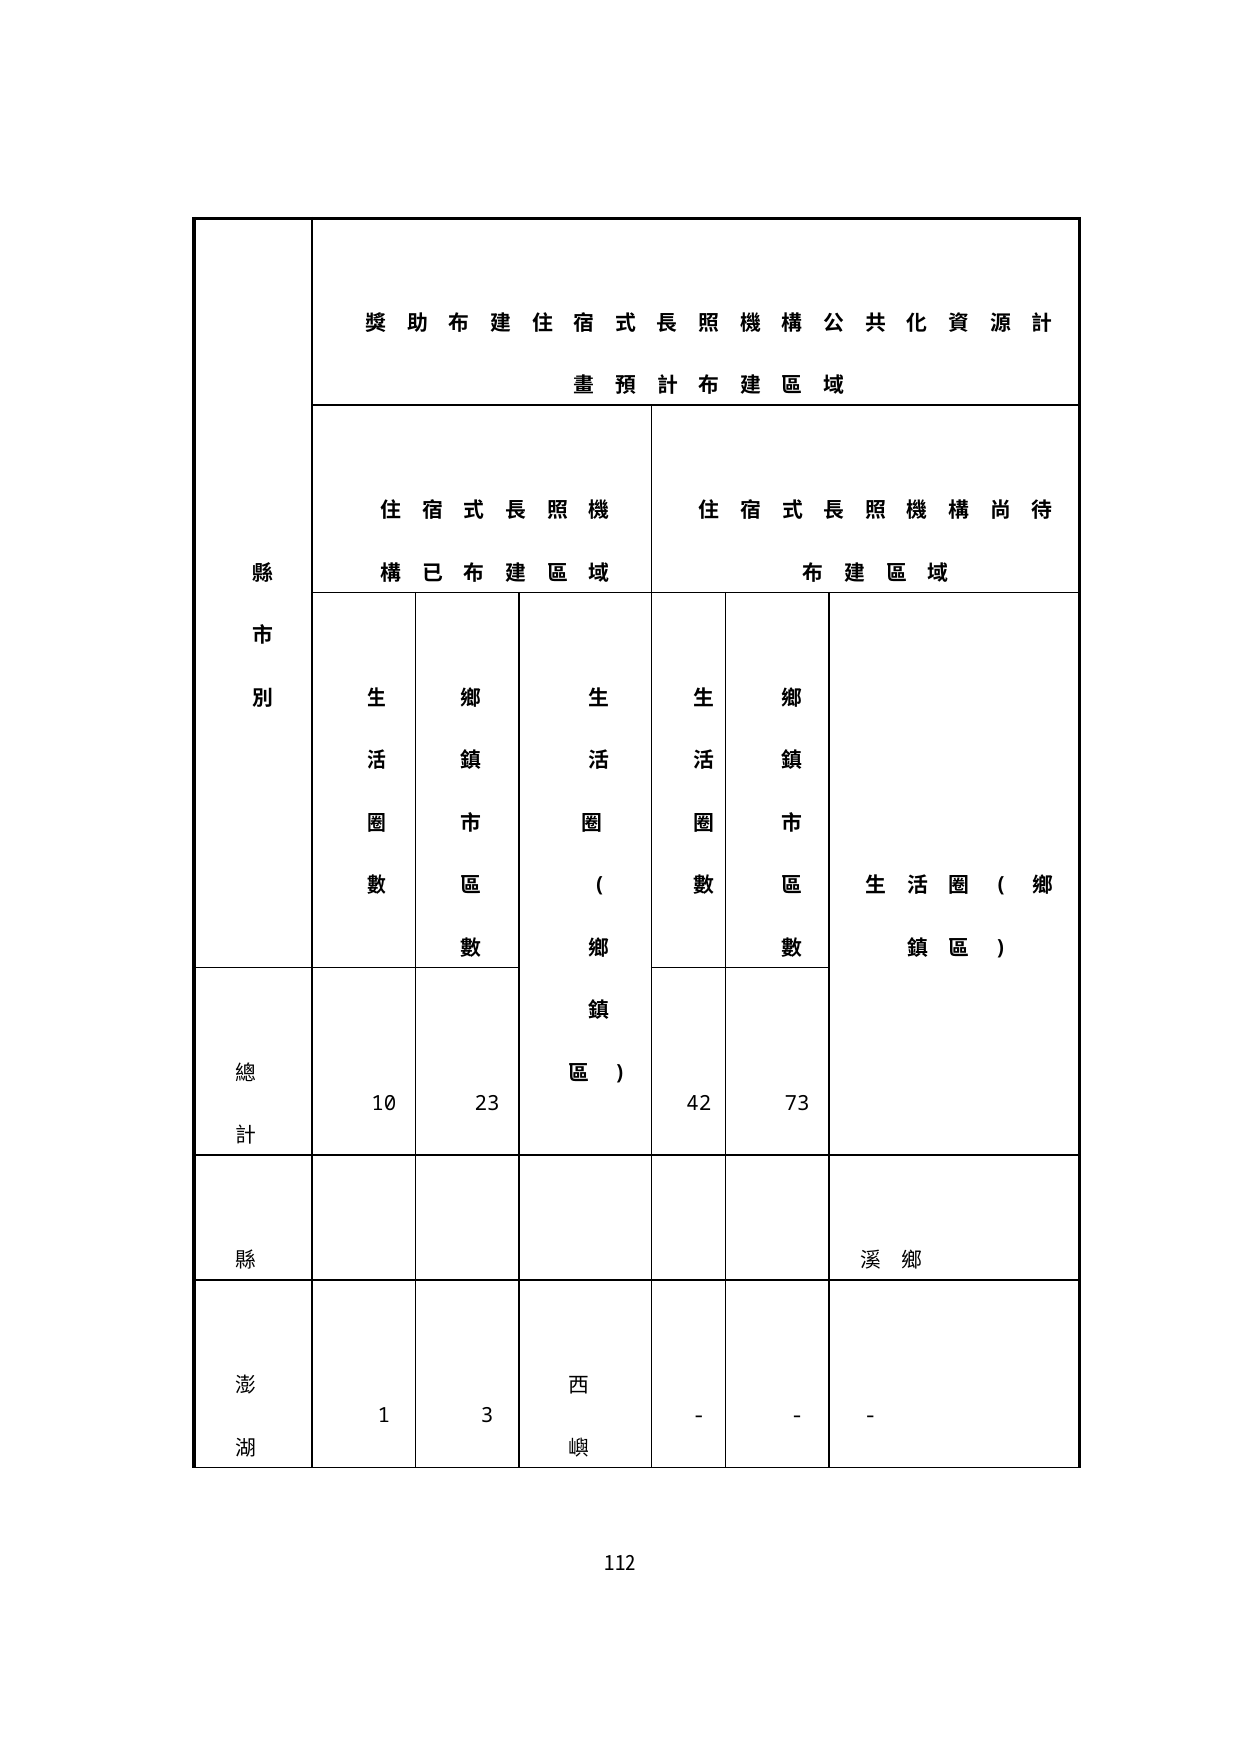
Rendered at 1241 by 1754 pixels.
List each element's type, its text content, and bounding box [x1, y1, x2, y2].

table_cell 1 [313, 1281, 415, 1467]
table_cell - [416, 1156, 518, 1279]
table_cell - [313, 1156, 415, 1279]
table_header 縣市別 [196, 220, 311, 967]
table_cell 10 [313, 968, 415, 1154]
table_cell 生活圈數 [652, 593, 725, 967]
table_cell 3 [416, 1281, 518, 1467]
table_cell [726, 1156, 828, 1279]
table_cell 73 [726, 968, 828, 1154]
table_cell - [830, 1281, 1078, 1467]
table_cell 總計 [196, 968, 311, 1154]
table_header 獎助布建住宿式長照機構公共化資源計畫預計布建區域 [313, 220, 1078, 404]
table_cell 鄉鎮市區數 [416, 593, 518, 967]
table_cell - [726, 1281, 828, 1467]
table_cell 生活圈數 [313, 593, 415, 967]
table_cell 住宿式長照機構已布建區域 [313, 406, 651, 592]
table_cell 生活圈(鄉鎮區) [520, 593, 651, 1154]
table_cell 縣 [196, 1156, 311, 1279]
table_cell 西嶼 [520, 1281, 651, 1467]
table_cell - [520, 1156, 651, 1279]
table_cell [652, 1156, 725, 1279]
table_cell 42 [652, 968, 725, 1154]
table_cell 澎湖 [196, 1281, 311, 1467]
table_cell 23 [416, 968, 518, 1154]
table_cell 住宿式長照機構尚待布建區域 [652, 406, 1078, 592]
table_cell 生活圈(鄉鎮區) [830, 593, 1078, 1154]
table_cell - [652, 1281, 725, 1467]
table_cell 鄉鎮市區數 [726, 593, 828, 967]
table_cell 溪鄉 [830, 1156, 1078, 1279]
